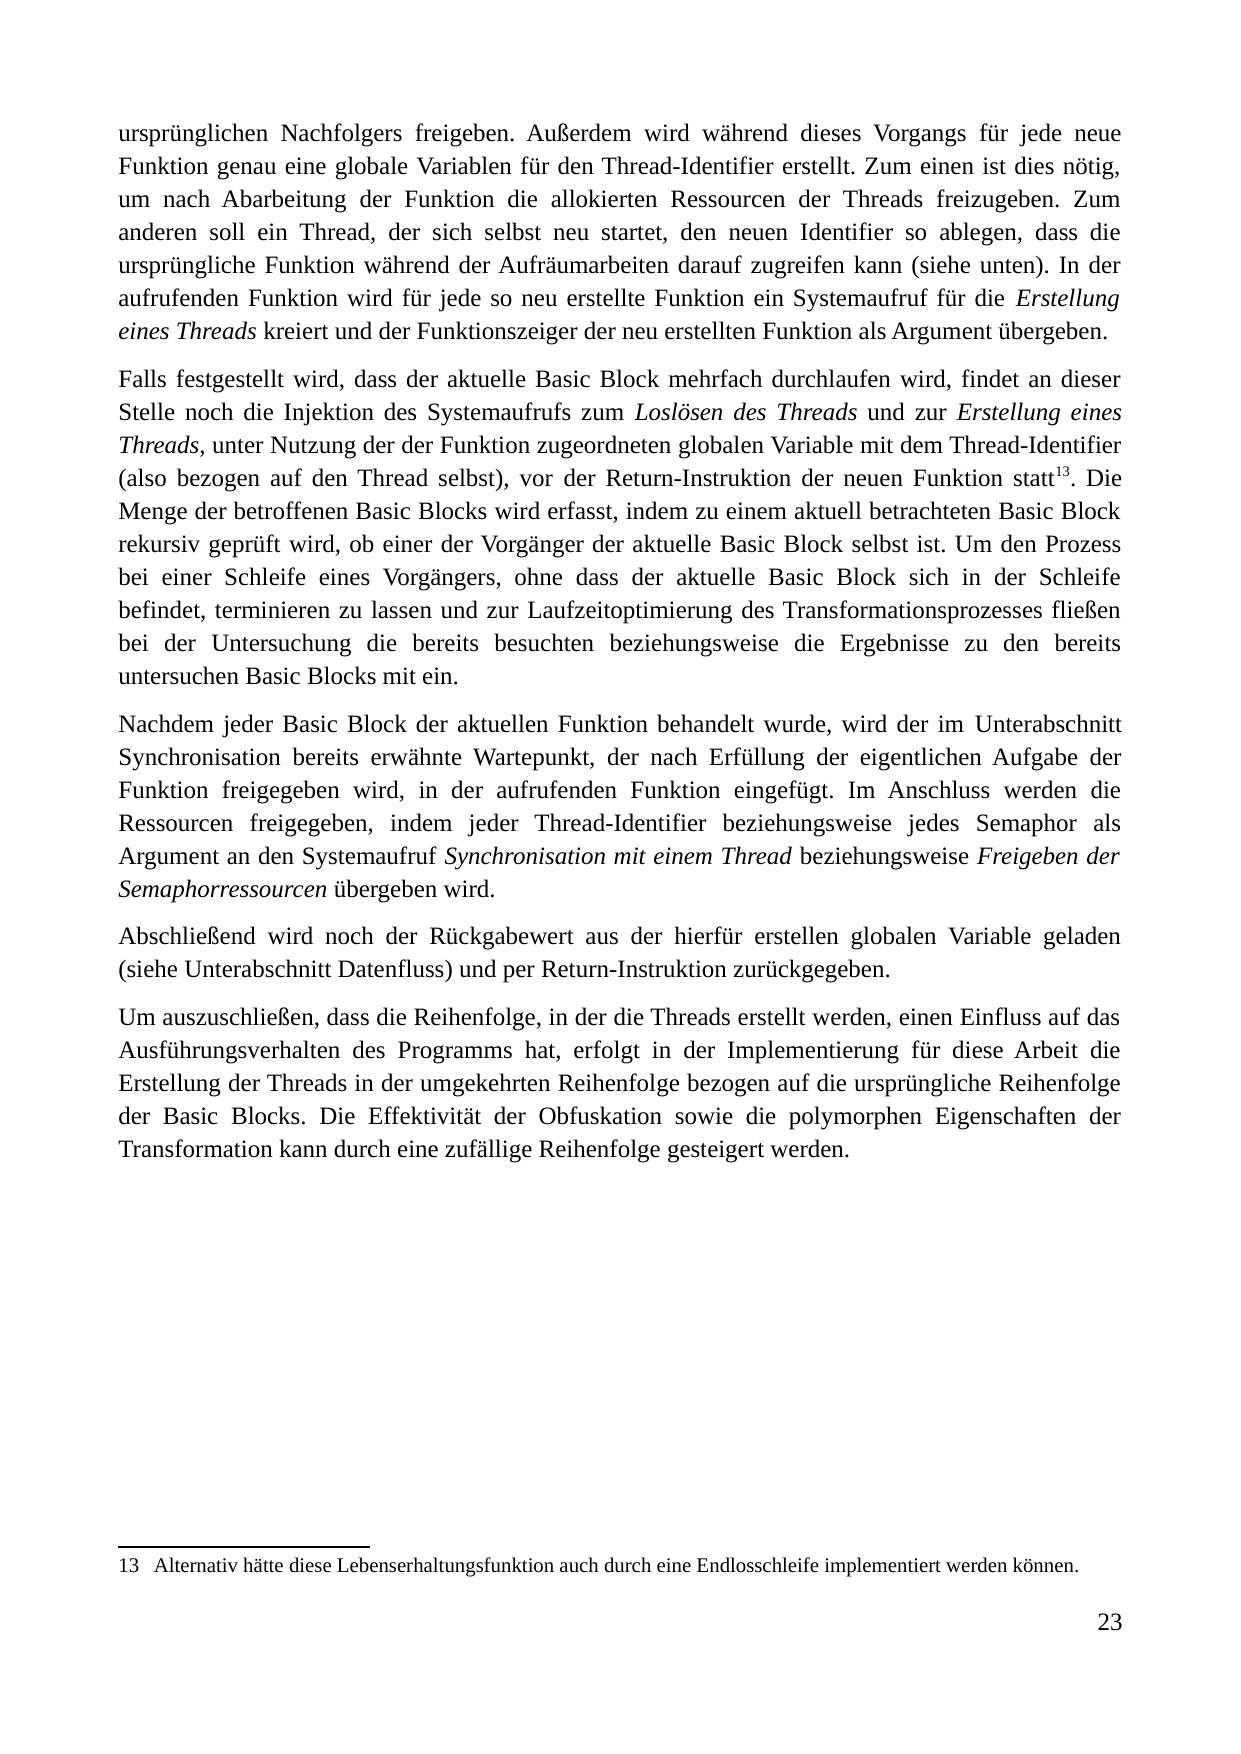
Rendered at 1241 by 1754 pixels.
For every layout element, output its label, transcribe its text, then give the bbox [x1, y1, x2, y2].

text Um auszuschließen, dass die Reihenfolge, in der die Threads erstellt werden, einen Einfluss auf das Ausführungsverhalten des Programms hat, erfolgt in der Implementierung für diese Arbeit die Erstellung der Threads in der umgekehrten Reihenfolge bezogen auf die ursprüngliche Reihenfolge der Basic Blocks. Die Effektivität der Obfuskation sowie die polymorphen Eigenschaften der Transformation kann durch eine zufällige Reihenfolge gesteigert werden. [118, 1002, 1122, 1163]
text Falls festgestellt wird, dass der aktuelle Basic Block mehrfach durchlaufen wird, findet an dieser Stelle noch die Injektion des Systemaufrufs zum Loslösen des Threads und zur Erstellung eines Threads, unter Nutzung der der Funktion zugeordneten globalen Variable mit dem Thread-Identifier (also bezogen auf den Thread selbst), vor der Return-Instruktion der neuen Funktion statt. Die Menge der betroffenen Basic Blocks wird erfasst, indem zu einem aktuell betrachteten Basic Block rekursiv geprüft wird, ob einer der Vorgänger der aktuelle Basic Block selbst ist. Um den Prozess bei einer Schleife eines Vorgängers, ohne dass der aktuelle Basic Block sich in der Schleife befindet, terminieren zu lassen und zur Laufzeitoptimierung des Transformationsprozesses fließen bei der Untersuchung die bereits besuchten beziehungsweise die Ergebnisse zu den bereits untersuchen Basic Blocks mit ein. [118, 364, 1122, 690]
text Abschließend wird noch der Rückgabewert aus der hierfür erstellen globalen Variable geladen (siehe Unterabschnitt Datenfluss) und per Return-Instruktion zurückgegeben. [118, 921, 1122, 983]
text ursprünglichen Nachfolgers freigeben. Außerdem wird während dieses Vorgangs für jede neue Funktion genau eine globale Variablen für den Thread-Identifier erstellt. Zum einen ist dies nötig, um nach Abarbeitung der Funktion die allokierten Ressourcen der Threads freizugeben. Zum anderen soll ein Thread, der sich selbst neu startet, den neuen Identifier so ablegen, dass die ursprüngliche Funktion während der Aufräumarbeiten darauf zugreifen kann (siehe unten). In der aufrufenden Funktion wird für jede so neu erstellte Funktion ein Systemaufruf für die Erstellung eines Threads kreiert und der Funktionszeiger der neu erstellten Funktion als Argument übergeben. [118, 118, 1122, 345]
text Alternativ hätte diese Lebenserhaltungsfunktion auch durch eine Endlosschleife implementiert werden können. [118, 1553, 1122, 1577]
text Nachdem jeder Basic Block der aktuellen Funktion behandelt wurde, wird der im Unterabschnitt Synchronisation bereits erwähnte Wartepunkt, der nach Erfüllung der eigentlichen Aufgabe der Funktion freigegeben wird, in der aufrufenden Funktion eingefügt. Im Anschluss werden die Ressourcen freigegeben, indem jeder Thread-Identifier beziehungsweise jedes Semaphor als Argument an den Systemaufruf Synchronisation mit einem Thread beziehungsweise Freigeben der Semaphorressourcen übergeben wird. [118, 709, 1122, 902]
